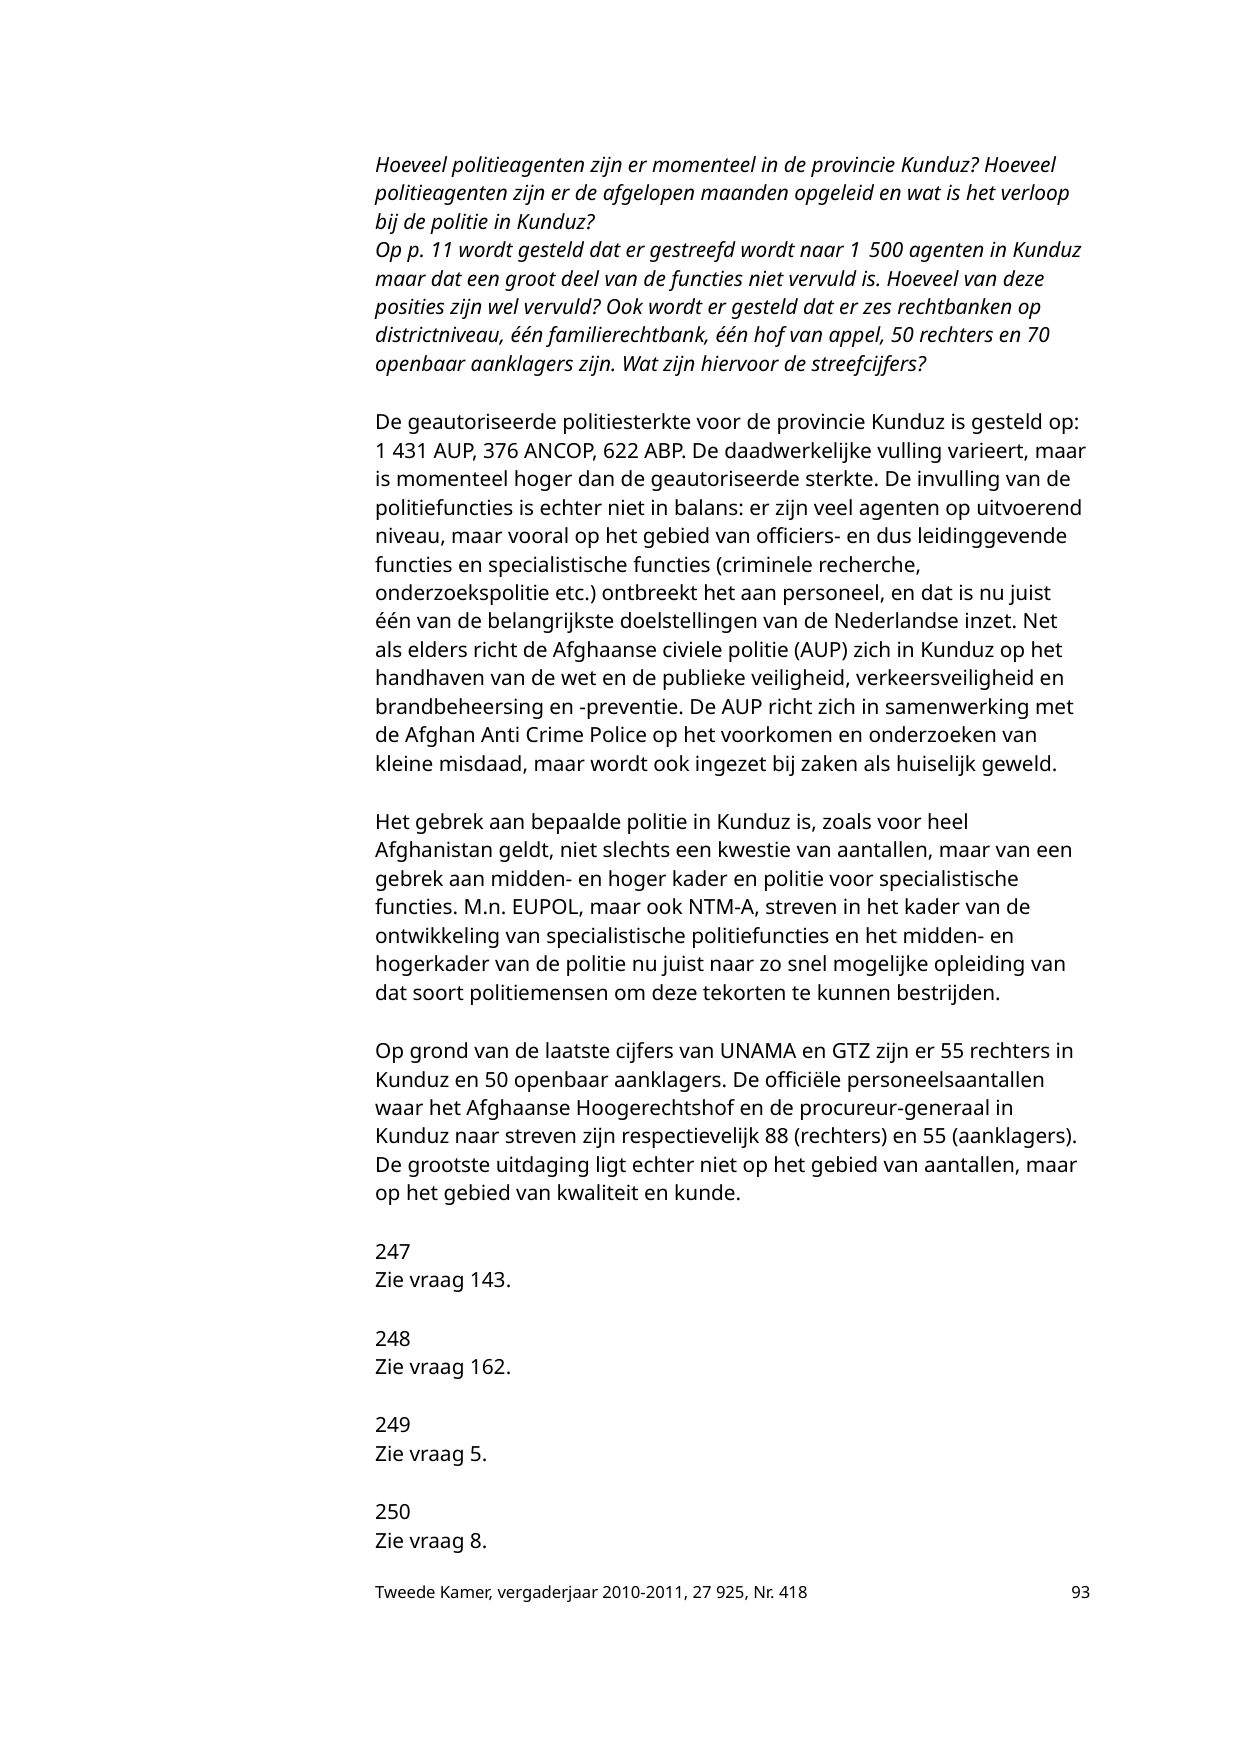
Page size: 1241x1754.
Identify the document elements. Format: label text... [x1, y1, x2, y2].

text Op p. 11 wordt gesteld dat er gestreefd wordt naar 1 500 agenten in Kunduz maar dat een groot deel van de functies niet vervuld is. Hoeveel van deze posities zijn wel vervuld? Ook wordt er gesteld dat er zes rechtbanken op districtniveau, één familierechtbank, één hof van appel, 50 rechters en 70 openbaar aanklagers zijn. Wat zijn hiervoor de streefcijfers? [375, 235, 1090, 377]
text 249 [375, 1411, 1090, 1439]
text 250 [375, 1497, 1090, 1526]
text Zie vraag 5. [375, 1439, 1090, 1467]
text 247 [375, 1237, 1090, 1265]
text Zie vraag 8. [375, 1526, 1090, 1554]
text Het gebrek aan bepaalde politie in Kunduz is, zoals voor heel Afghanistan geldt, niet slechts een kwestie van aantallen, maar van een gebrek aan midden- en hoger kader en politie voor specialistische functies. M.n. EUPOL, maar ook NTM-A, streven in het kader van de ontwikkeling van specialistische politiefuncties en het midden- en hogerkader van de politie nu juist naar zo snel mogelijke opleiding van dat soort politiemensen om deze tekorten te kunnen bestrijden. [375, 807, 1090, 1006]
text Zie vraag 162. [375, 1352, 1090, 1381]
text De geautoriseerde politiesterkte voor de provincie Kunduz is gesteld op: 1 431 AUP, 376 ANCOP, 622 ABP. De daadwerkelijke vulling varieert, maar is momenteel hoger dan de geautoriseerde sterkte. De invulling van de politiefuncties is echter niet in balans: er zijn veel agenten op uitvoerend niveau, maar vooral op het gebied van officiers- en dus leidinggevende functies en specialistische functies (criminele recherche, onderzoekspolitie etc.) ontbreekt het aan personeel, en dat is nu juist één van de belangrijkste doelstellingen van de Nederlandse inzet. Net als elders richt de Afghaanse civiele politie (AUP) zich in Kunduz op het handhaven van de wet en de publieke veiligheid, verkeersveiligheid en brandbeheersing en -preventie. De AUP richt zich in samenwerking met de Afghan Anti Crime Police op het voorkomen en onderzoeken van kleine misdaad, maar wordt ook ingezet bij zaken als huiselijk geweld. [375, 407, 1090, 777]
text Op grond van de laatste cijfers van UNAMA en GTZ zijn er 55 rechters in Kunduz en 50 openbaar aanklagers. De officiële personeelsaantallen waar het Afghaanse Hoogerechtshof en de procureur-generaal in Kunduz naar streven zijn respectievelijk 88 (rechters) en 55 (aanklagers). De grootste uitdaging ligt echter niet op het gebied van aantallen, maar op het gebied van kwaliteit en kunde. [375, 1036, 1090, 1207]
text Zie vraag 143. [375, 1265, 1090, 1294]
text 248 [375, 1324, 1090, 1352]
text Hoeveel politieagenten zijn er momenteel in de provincie Kunduz? Hoeveel politieagenten zijn er de afgelopen maanden opgeleid en wat is het verloop bij de politie in Kunduz? [375, 150, 1090, 235]
